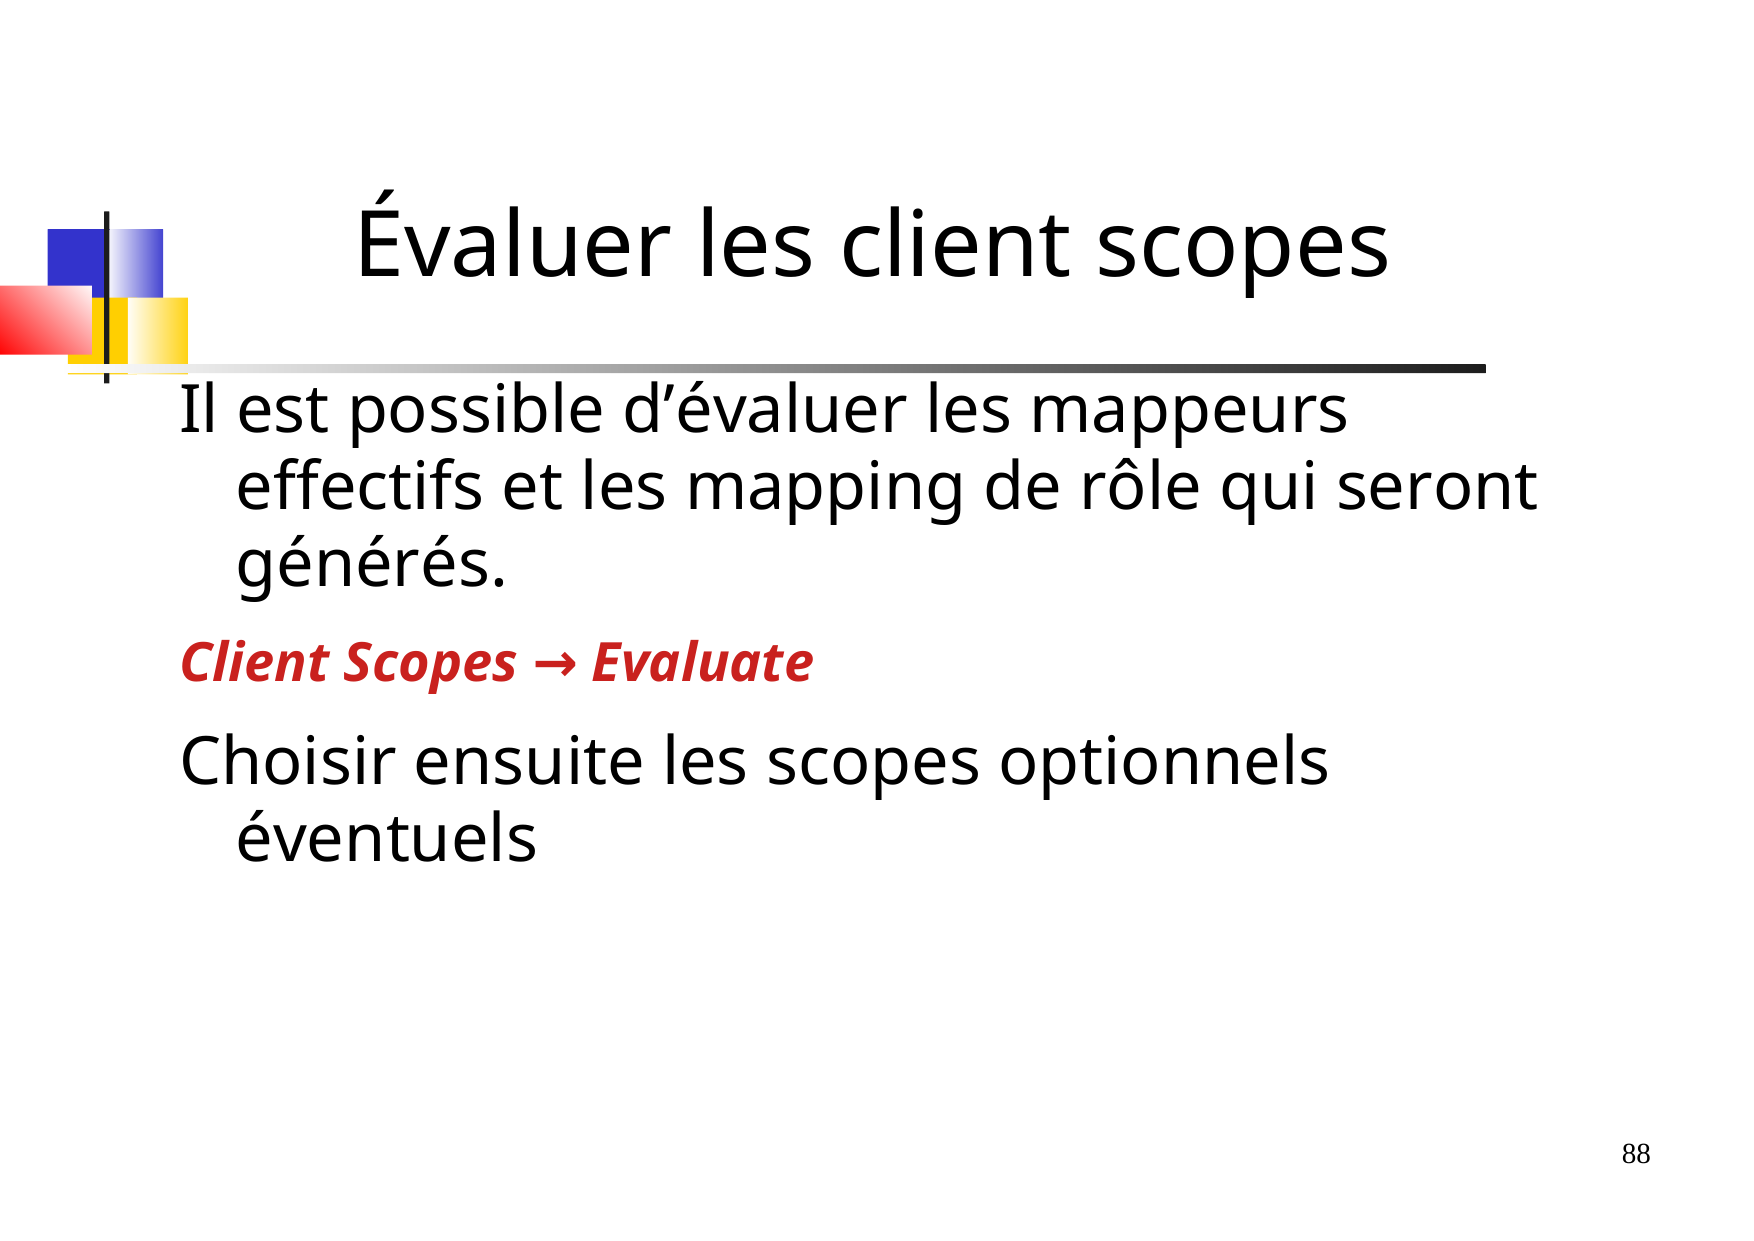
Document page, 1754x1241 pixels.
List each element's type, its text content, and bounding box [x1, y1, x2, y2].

list Il est possible d’évaluer les mappeurs effectifs et les mapping de rôle qui seront générés. Client Scopes → Evaluate Choisir ensuite les scopes optionnels éventuels [179, 371, 1567, 1091]
title Évaluer les client scopes [179, 139, 1567, 351]
